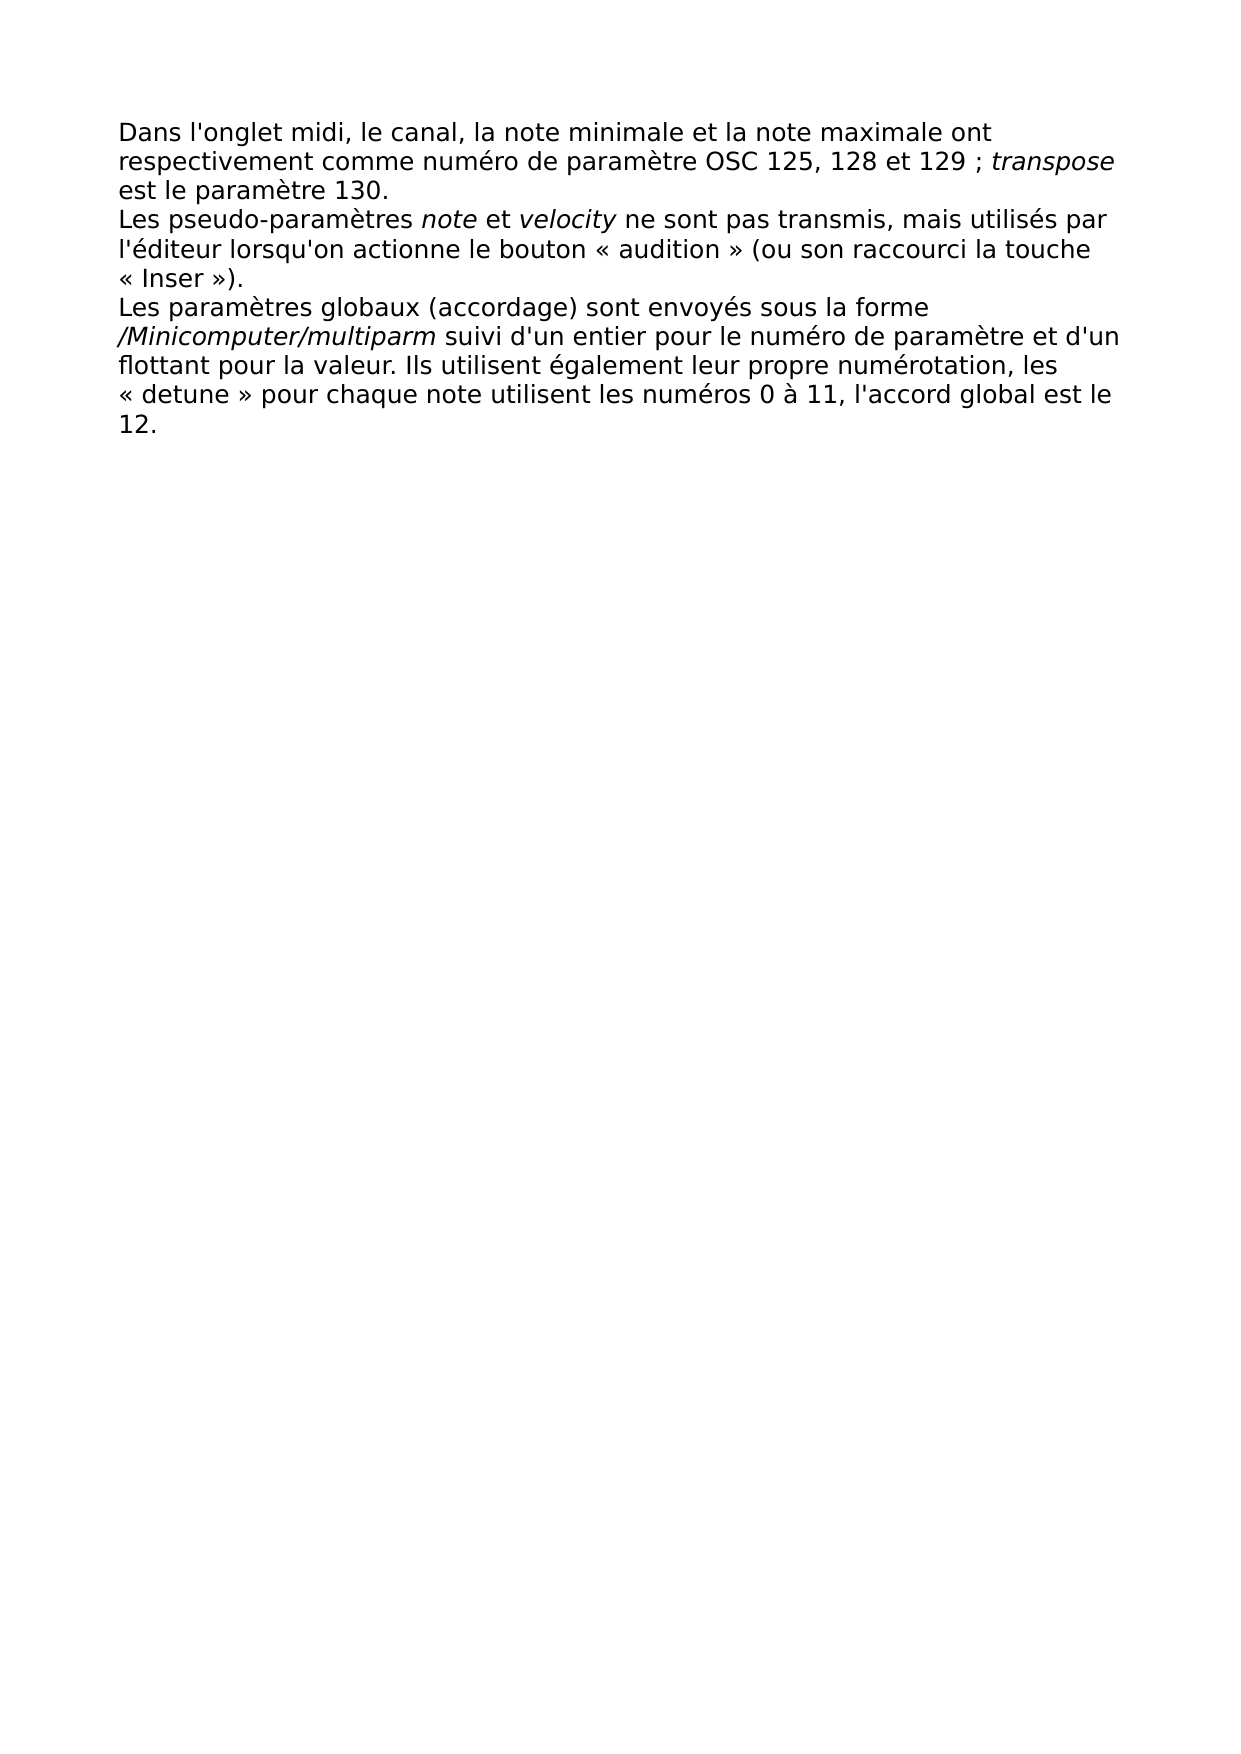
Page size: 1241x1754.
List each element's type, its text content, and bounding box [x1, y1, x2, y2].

text Dans l'onglet midi, le canal, la note minimale et la note maximale ont respectivement comme numéro de paramètre OSC 125, 128 et 129 ; transpose est le paramètre 130. [118, 118, 1122, 206]
text Les pseudo-paramètres note et velocity ne sont pas transmis, mais utilisés par l'éditeur lorsqu'on actionne le bouton « audition » (ou son raccourci la touche « Inser »). [118, 206, 1122, 293]
text Les paramètres globaux (accordage) sont envoyés sous la forme /Minicomputer/multiparm suivi d'un entier pour le numéro de paramètre et d'un flottant pour la valeur. Ils utilisent également leur propre numérotation, les « detune » pour chaque note utilisent les numéros 0 à 11, l'accord global est le 12. [118, 293, 1122, 439]
